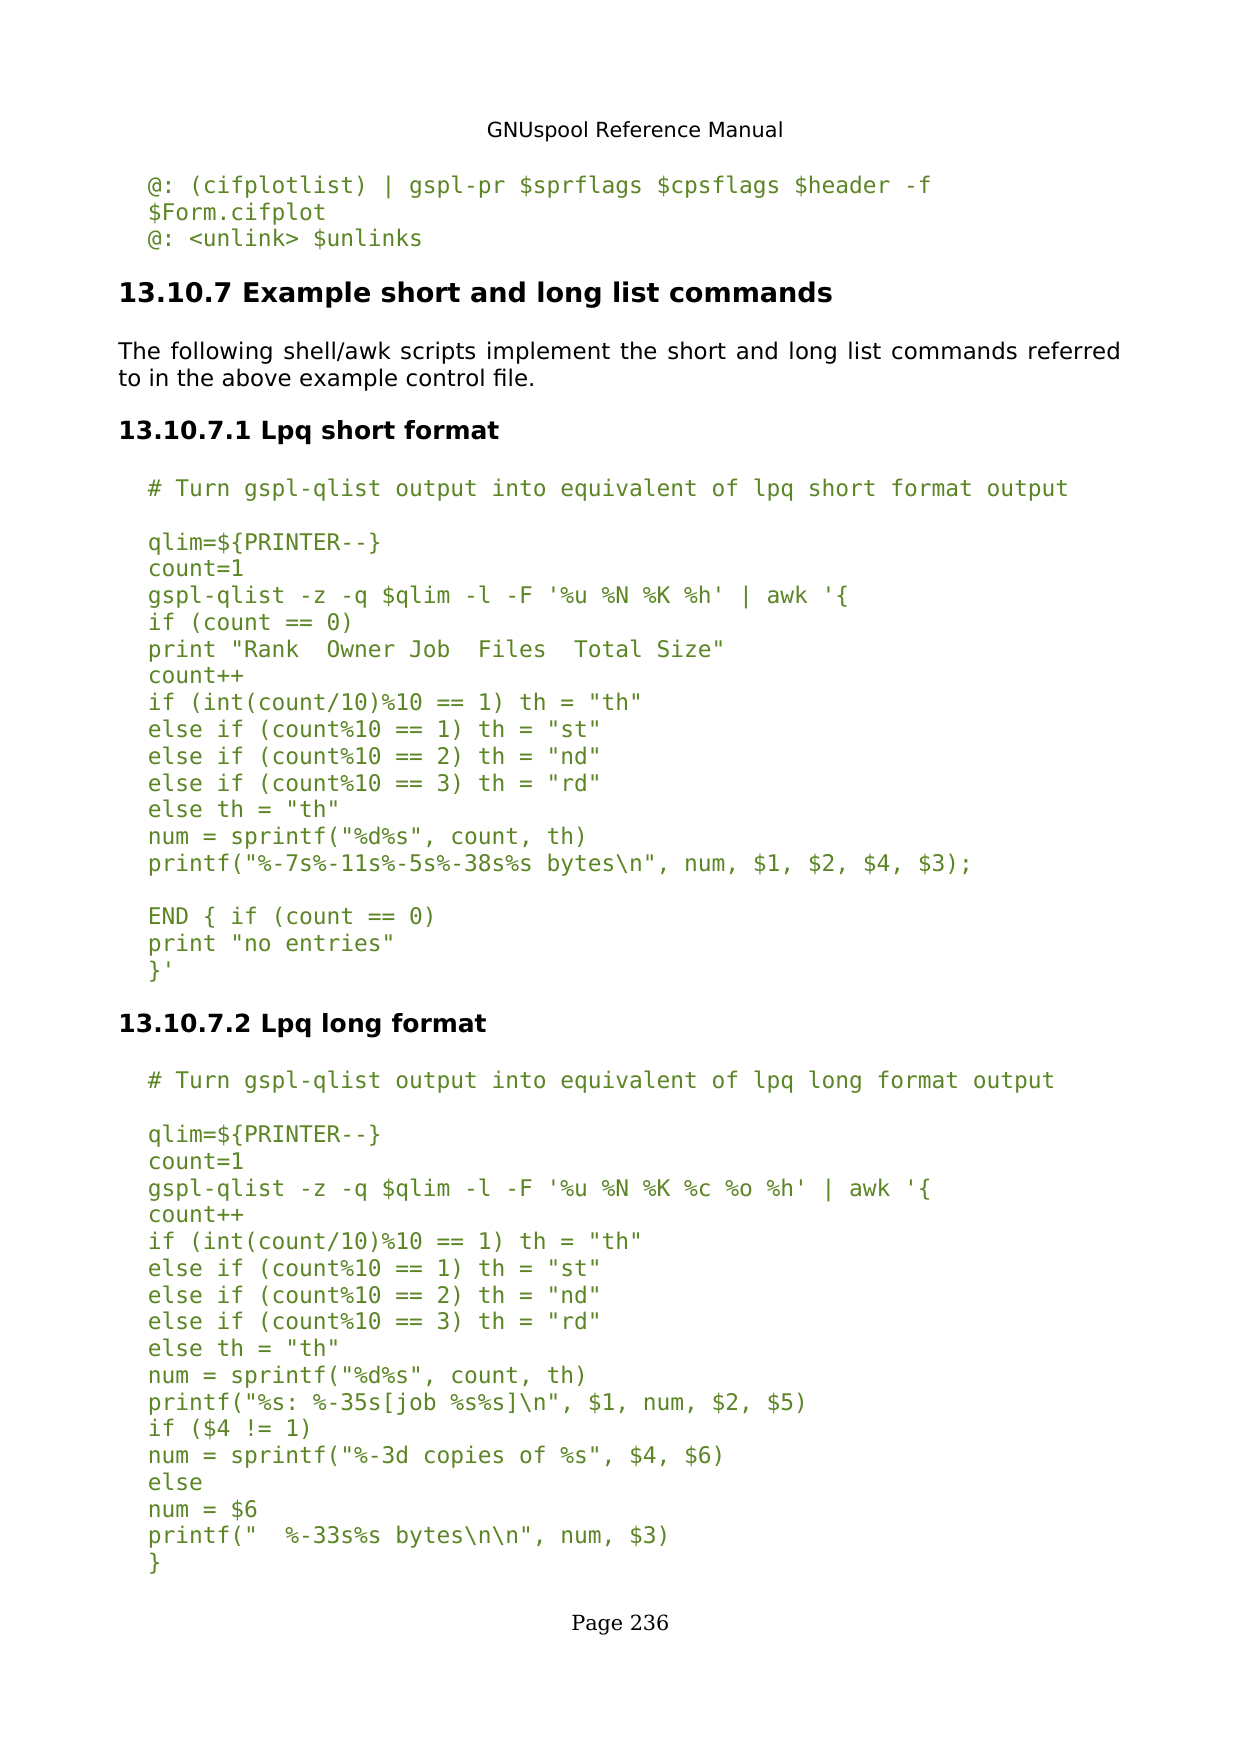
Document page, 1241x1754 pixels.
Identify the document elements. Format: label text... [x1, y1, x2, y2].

subtitle Lpq short format [118, 416, 1122, 446]
subtitle Example short and long list commands [118, 277, 1122, 308]
subtitle Lpq long format [118, 1009, 1122, 1038]
text # Turn gspl-qlist output into equivalent of lpq short format output qlim=${PRINTER--} count=1 gspl-qlist -z -q $qlim -l -F '%u %N %K %h' | awk '{ if (count == 0) print "Rank Owner Job Files Total Size" count++ if (int(count/10)%10 == 1) th = "th" else if (count%10 == 1) th = "st" else if (count%10 == 2) th = "nd" else if (count%10 == 3) th = "rd" else th = "th" num = sprintf("%d%s", count, th) printf("%-7s%-11s%-5s%-38s%s bytes\n", num, $1, $2, $4, $3); END { if (count == 0) print "no entries" }' [148, 475, 1122, 984]
text The following shell/awk scripts implement the short and long list commands referred to in the above example control file. [118, 338, 1122, 391]
text # Turn gspl-qlist output into equivalent of lpq long format output qlim=${PRINTER--} count=1 gspl-qlist -z -q $qlim -l -F '%u %N %K %c %o %h' | awk '{ count++ if (int(count/10)%10 == 1) th = "th" else if (count%10 == 1) th = "st" else if (count%10 == 2) th = "nd" else if (count%10 == 3) th = "rd" else th = "th" num = sprintf("%d%s", count, th) printf("%s: %-35s[job %s%s]\n", $1, num, $2, $5) if ($4 != 1) num = sprintf("%-3d copies of %s", $4, $6) else num = $6 printf(" %-33s%s bytes\n\n", num, $3) } [148, 1068, 1122, 1576]
text @: (cifplotlist) | gspl-pr $sprflags $cpsflags $header -f $Form.cifplot @: <unlink> $unlinks [148, 172, 1122, 252]
